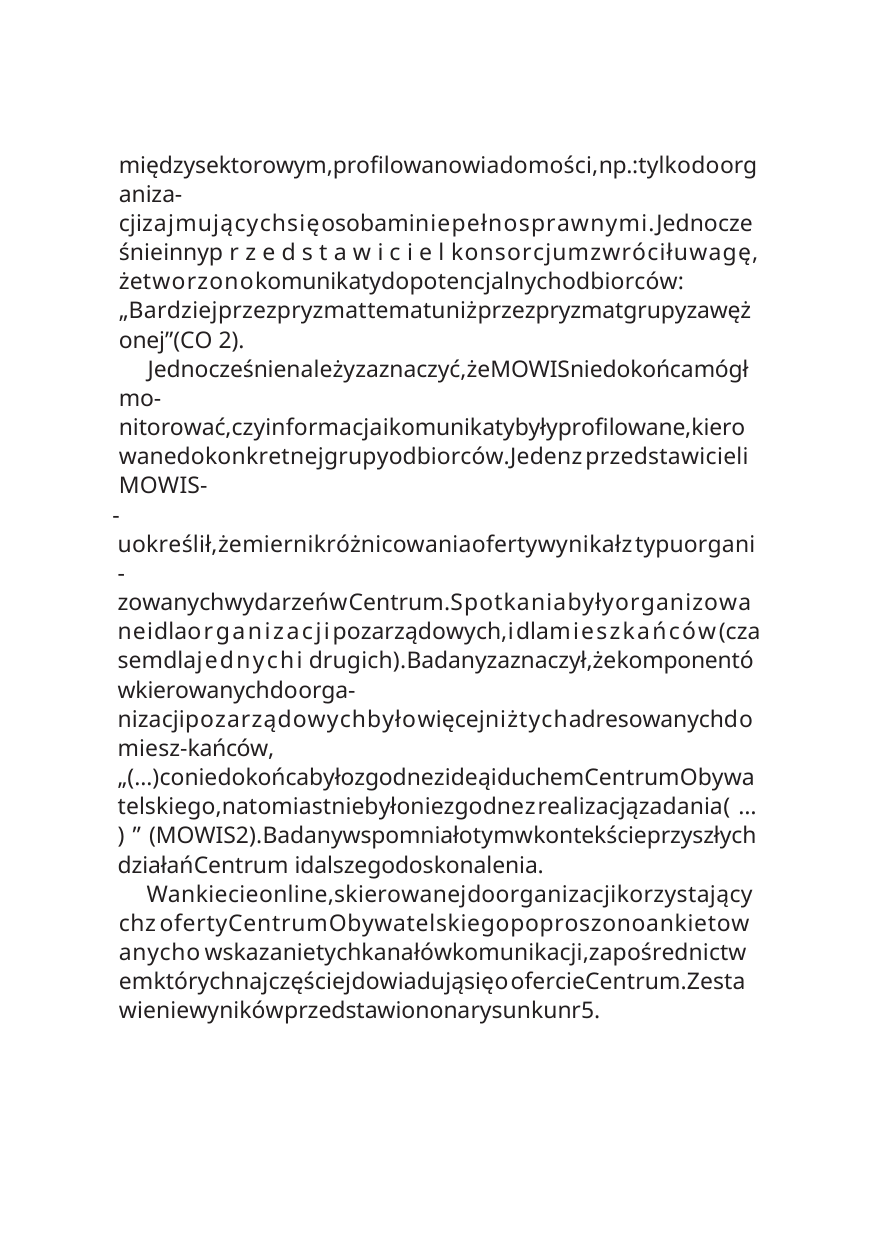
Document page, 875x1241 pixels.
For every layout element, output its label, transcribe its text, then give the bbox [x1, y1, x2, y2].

text Wankiecieonline,skierowanejdoorganizacjikorzystającychzofertyCentrumObywatelskiegopoproszonoankietowanychowskazanietychkanałówkomunikacji,zapośrednictwemktórychnajczęściejdowiadująsięoofercieCentrum.Zestawieniewynikówprzedstawiononarysunkunr5. [119, 879, 756, 1025]
text międzysektorowym,profilowanowiadomości,np.:tylkodoorganiza-cjizajmującychsięosobaminiepełnosprawnymi.Jednocześnieinnyprzedstawicielkonsorcjumzwróciłuwagę,żetworzonokomunikatydopotencjalnychodbiorców:„Bardziejprzezpryzmattematuniżprzezpryzmatgrupyzawężonej”(CO 2). [119, 150, 762, 354]
text Jednocześnienależyzaznaczyć,żeMOWISniedokońcamógłmo-nitorować,czyinformacjaikomunikatybyłyprofilowane,kierowanedokonkretnejgrupyodbiorców.JedenzprzedstawicieliMOWIS- [119, 354, 762, 500]
text -uokreślił,żemiernikróżnicowaniaofertywynikałztypuorgani-zowanychwydarzeńwCentrum.Spotkaniabyłyorganizowaneidlaorganizacjipozarządowych,idlamieszkańców(czasemdlajednychidrugich).Badanyzaznaczył,żekomponentówkierowanychdoorga-nizacjipozarządowychbyłowięcejniżtychadresowanychdomiesz-kańców,„(…)coniedokońcabyłozgodnezideąiduchemCentrumObywatelskiego,natomiastniebyłoniezgodnezrealizacjązadania(…)”(MOWIS2).BadanywspomniałotymwkontekścieprzyszłychdziałańCentrum idalszegodoskonalenia. [112, 500, 762, 879]
